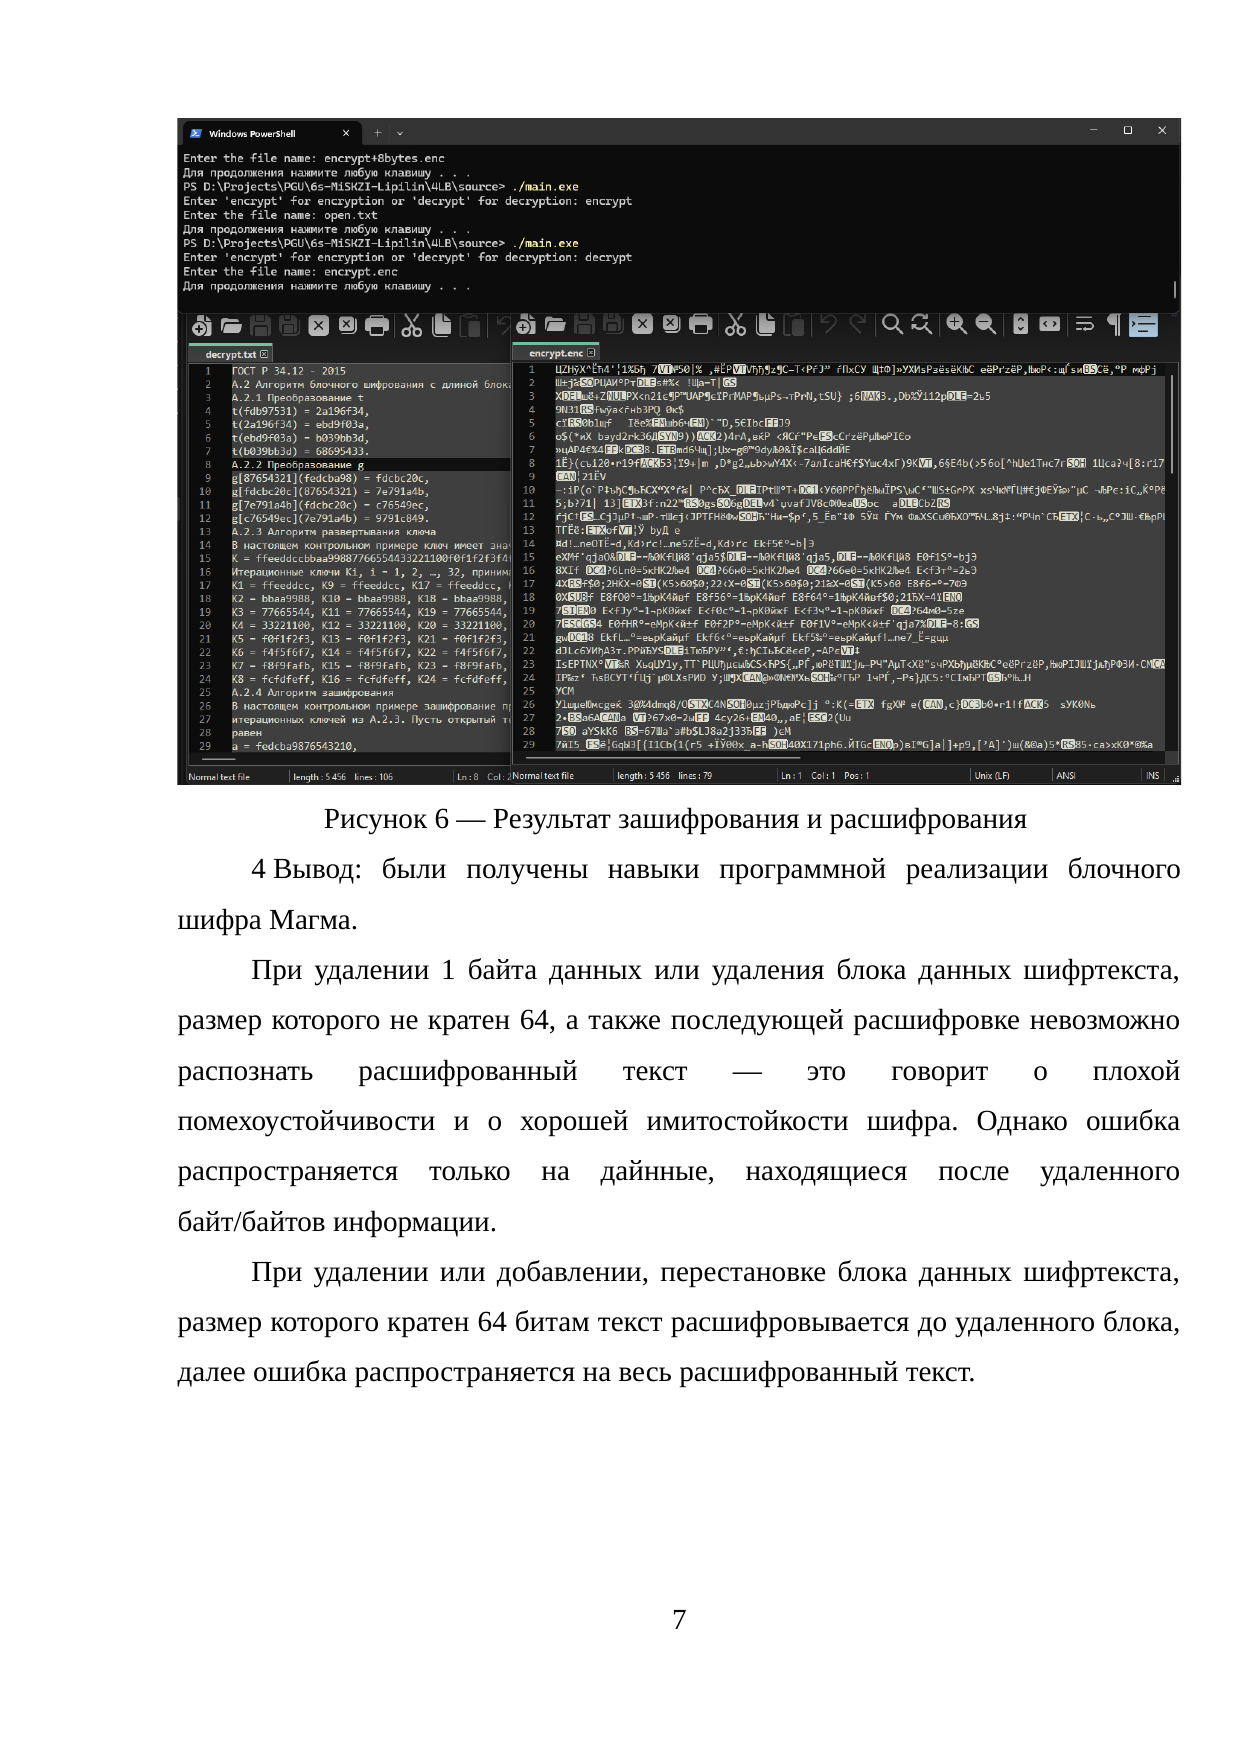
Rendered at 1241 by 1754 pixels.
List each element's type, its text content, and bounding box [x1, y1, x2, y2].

text Рисунок 6 — Результат зашифрования и расшифрования [177, 785, 1181, 835]
list Вывод: были получены навыки программной реализации блочного шифра Магма. [177, 851, 1181, 935]
picture [177, 118, 1182, 785]
text При удалении или добавлении, перестановке блока данных шифртекста, размер которого кратен 64 битам текст расшифровывается до удаленного блока, далее ошибка распространяется на весь расшифрованный текст. [177, 1254, 1181, 1388]
text При удалении 1 байта данных или удаления блока данных шифртекста, размер которого не кратен 64, а также последующей расшифровке невозможно распознать расшифрованный текст — это говорит о плохой помехоустойчивости и о хорошей имитостойкости шифра. Однако ошибка распространяется только на дайнные, находящиеся после удаленного байт/байтов информации. [177, 952, 1181, 1237]
